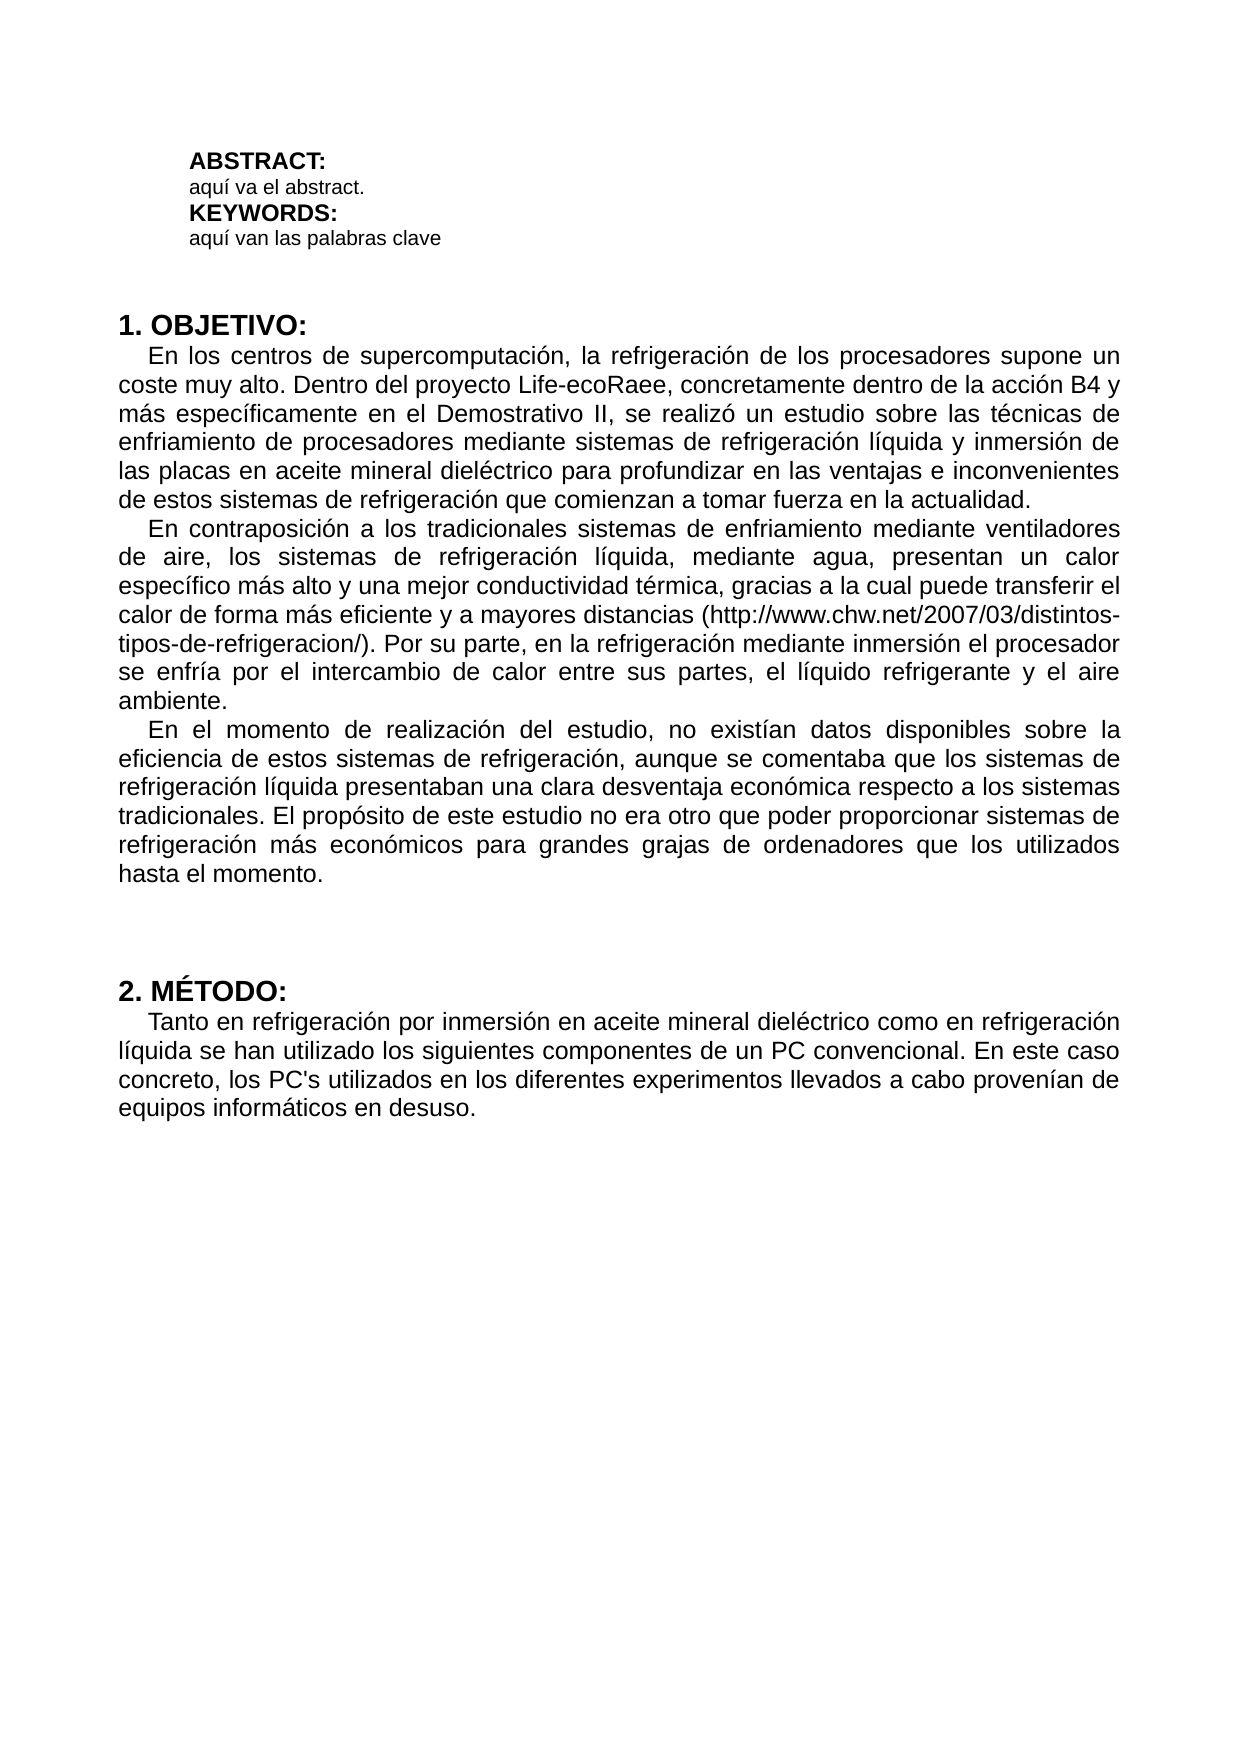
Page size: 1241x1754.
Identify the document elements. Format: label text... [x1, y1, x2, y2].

text 1. OBJETIVO: [118, 307, 1122, 341]
text aquí va el abstract. [189, 174, 1051, 198]
text 2. MÉTODO: [118, 973, 1122, 1007]
text En el momento de realización del estudio, no existían datos disponibles sobre la eficiencia de estos sistemas de refrigeración, aunque se comentaba que los sistemas de refrigeración líquida presentaban una clara desventaja económica respecto a los sistemas tradicionales. El propósito de este estudio no era otro que poder proporcionar sistemas de refrigeración más económicos para grandes grajas de ordenadores que los utilizados hasta el momento. [118, 715, 1122, 887]
text En los centros de supercomputación, la refrigeración de los procesadores supone un coste muy alto. Dentro del proyecto Life-ecoRaee, concretamente dentro de la acción B4 y más específicamente en el Demostrativo II, se realizó un estudio sobre las técnicas de enfriamiento de procesadores mediante sistemas de refrigeración líquida y inmersión de las placas en aceite mineral dieléctrico para profundizar en las ventajas e inconvenientes de estos sistemas de refrigeración que comienzan a tomar fuerza en la actualidad. [118, 341, 1122, 513]
text aquí van las palabras clave [189, 226, 1051, 250]
text En contraposición a los tradicionales sistemas de enfriamiento mediante ventiladores de aire, los sistemas de refrigeración líquida, mediante agua, presentan un calor específico más alto y una mejor conductividad térmica, gracias a la cual puede transferir el calor de forma más eficiente y a mayores distancias (http://www.chw.net/2007/03/distintos-tipos-de-refrigeracion/). Por su parte, en la refrigeración mediante inmersión el procesador se enfría por el intercambio de calor entre sus partes, el líquido refrigerante y el aire ambiente. [118, 513, 1122, 715]
text ABSTRACT: [189, 147, 1051, 174]
text Tanto en refrigeración por inmersión en aceite mineral dieléctrico como en refrigeración líquida se han utilizado los siguientes componentes de un PC convencional. En este caso concreto, los PC's utilizados en los diferentes experimentos llevados a cabo provenían de equipos informáticos en desuso. [118, 1007, 1122, 1122]
text KEYWORDS: [189, 198, 1051, 226]
